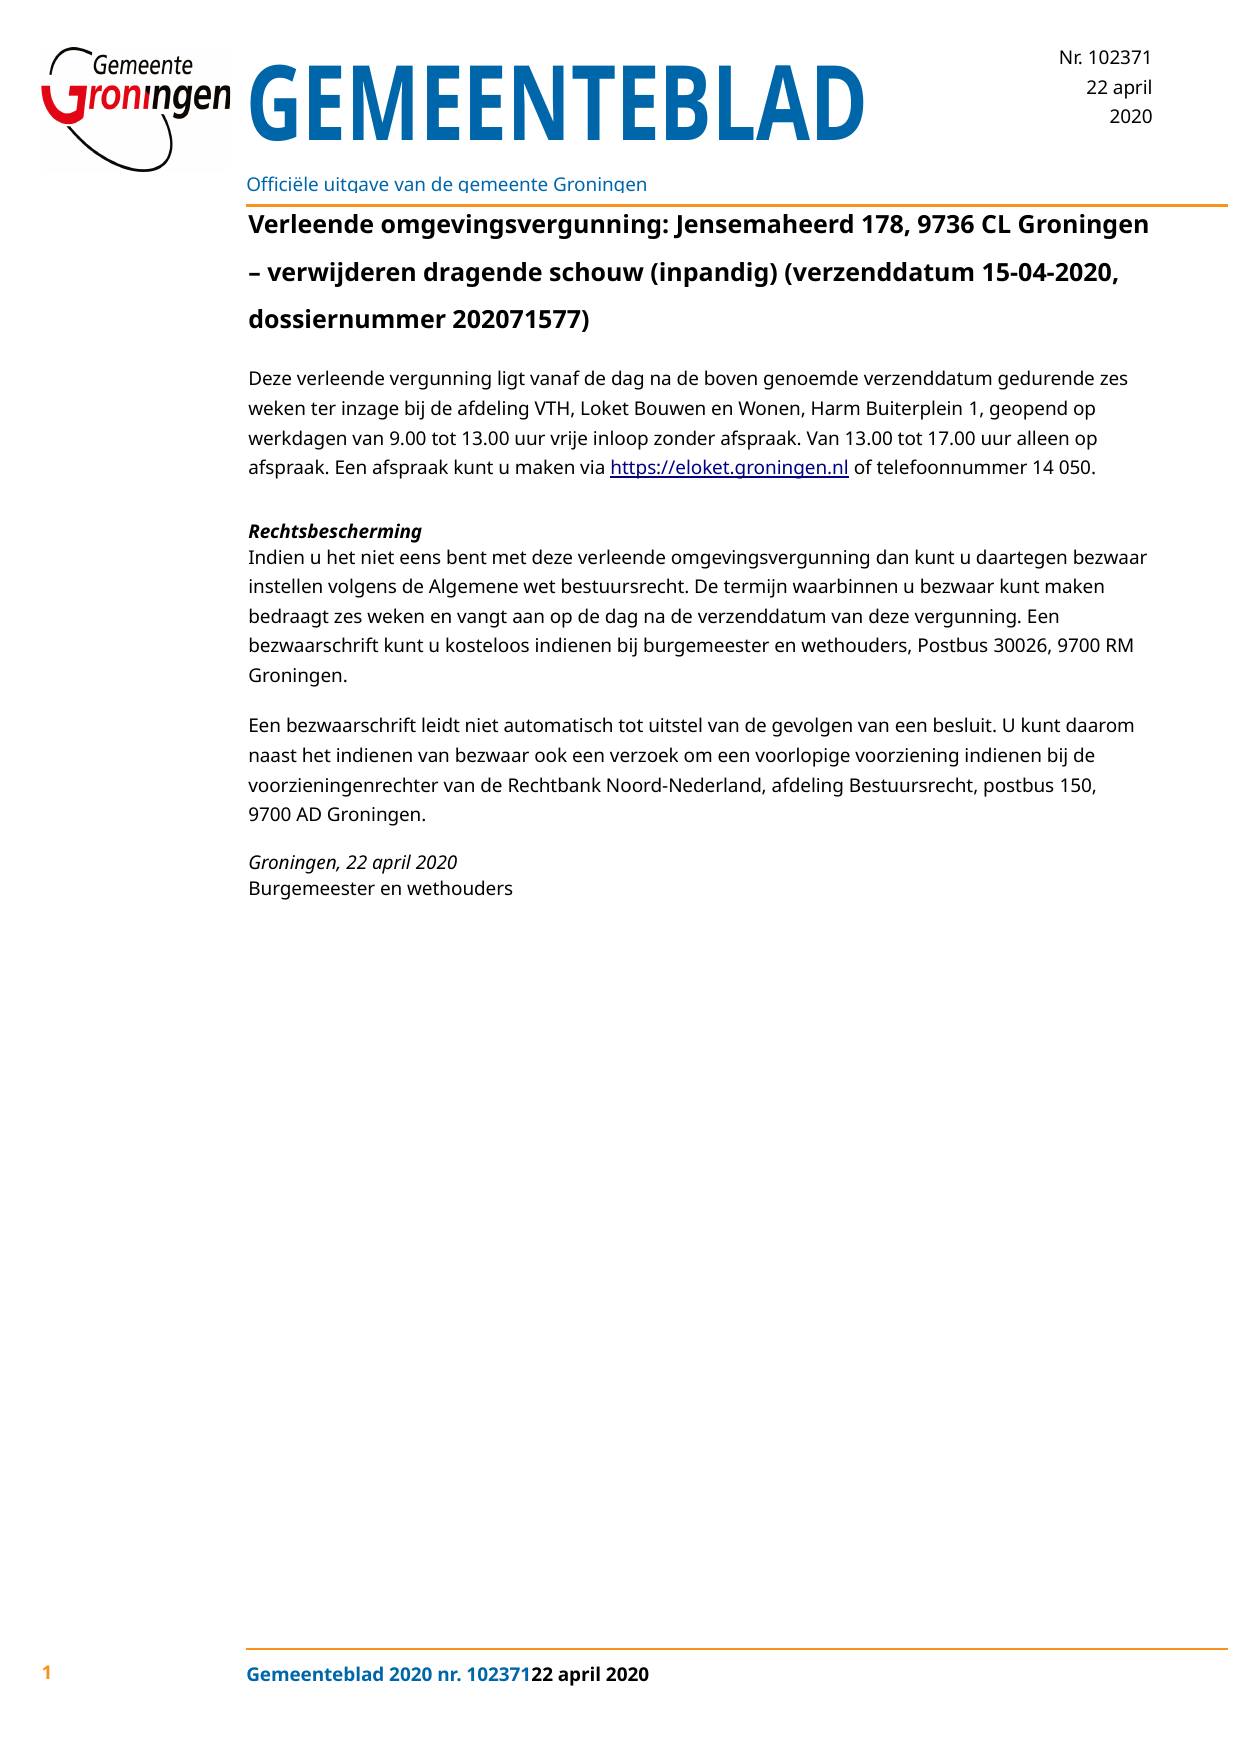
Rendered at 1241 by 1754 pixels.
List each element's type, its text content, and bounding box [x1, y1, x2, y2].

text Een bezwaarschrift leidt niet automatisch tot uitstel van de gevolgen van een besluit. U kunt daarom naast het indienen van bezwaar ook een verzoek om een voorlopige voorziening indienen bij de voorzieningenrechter van de Rechtbank Noord-Nederland, afdeling Bestuursrecht, postbus 150, 9700 AD Groningen. [248, 713, 1152, 827]
text Indien u het niet eens bent met deze verleende omgevingsvergunning dan kunt u daartegen bezwaar instellen volgens de Algemene wet bestuursrecht. De termijn waarbinnen u bezwaar kunt maken bedraagt zes weken en vangt aan op de dag na de verzenddatum van deze vergunning. Een bezwaarschrift kunt u kosteloos indienen bij burgemeester en wethouders, Postbus 30026, 9700 RM Groningen. [248, 544, 1152, 688]
text Verleende omgevingsvergunning: Jensemaheerd 178, 9736 CL Groningen – verwijderen dragende schouw (inpandig) (verzenddatum 15-04-2020, dossiernummer 202071577) [248, 207, 1152, 336]
text Deze verleende vergunning ligt vanaf de dag na de boven genoemde verzenddatum gedurende zes weken ter inzage bij de afdeling VTH, Loket Bouwen en Wonen, Harm Buiterplein 1, geopend op werkdagen van 9.00 tot 13.00 uur vrije inloop zonder afspraak. Van 13.00 tot 17.00 uur alleen op afspraak. Een afspraak kunt u maken via https://eloket.groningen.nl of telefoonnummer 14 050. [248, 366, 1152, 480]
picture [41, 47, 231, 172]
text Rechtsbescherming [248, 518, 1152, 544]
text Groningen, 22 april 2020 [248, 849, 1152, 875]
text Burgemeester en wethouders [248, 875, 1152, 901]
